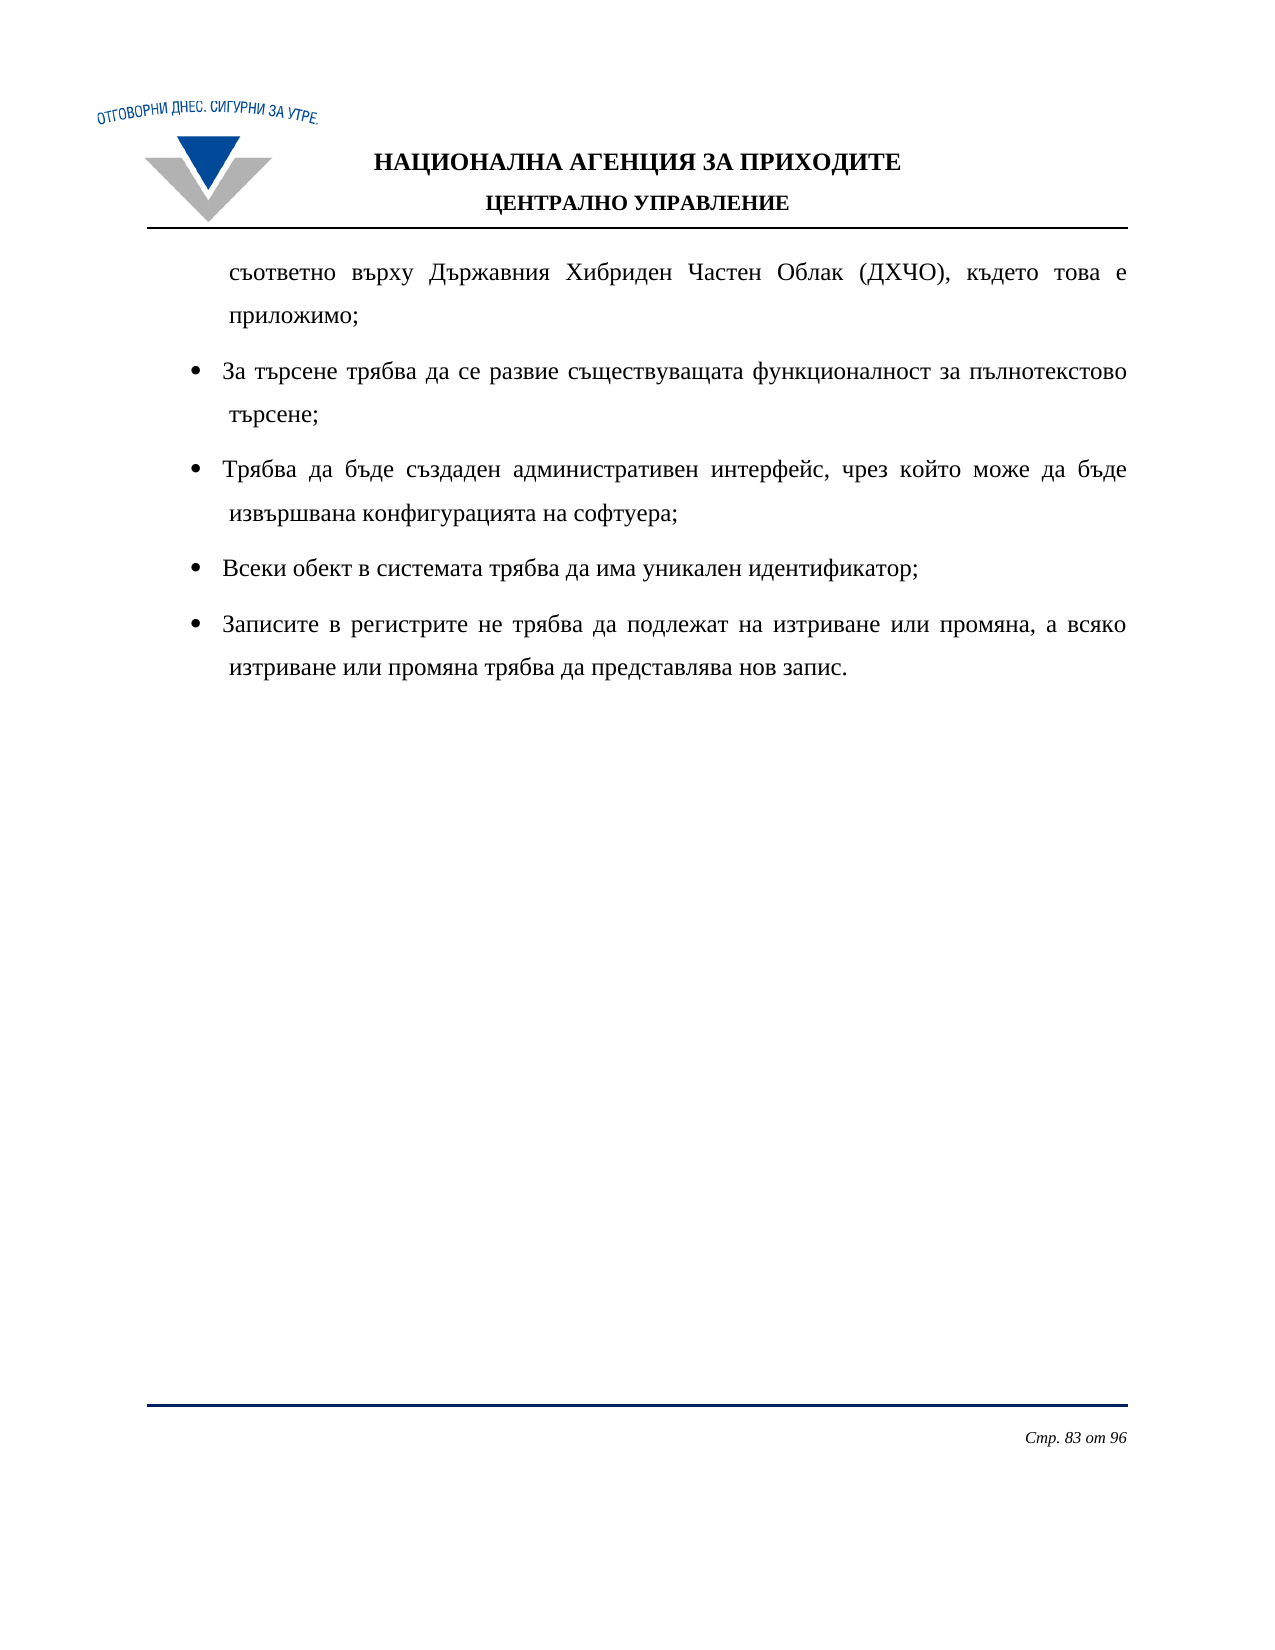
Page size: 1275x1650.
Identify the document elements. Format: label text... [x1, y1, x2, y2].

list съответно върху Държавния Хибриден Частен Облак (ДХЧО), където това е приложимо; [191, 257, 1128, 329]
list Трябва да бъде създаден административен интерфейс, чрез който може да бъде извършвана конфигурацията на софтуера; [191, 454, 1128, 526]
list За търсене трябва да се развие съществуващата функционалност за пълнотекстово търсене; [191, 356, 1128, 428]
list Всеки обект в системата трябва да има уникален идентификатор; [191, 553, 1128, 582]
list Записите в регистрите не трябва да подлежат на изтриване или промяна, а всяко изтриване или промяна трябва да представлява нов запис. [191, 609, 1128, 681]
